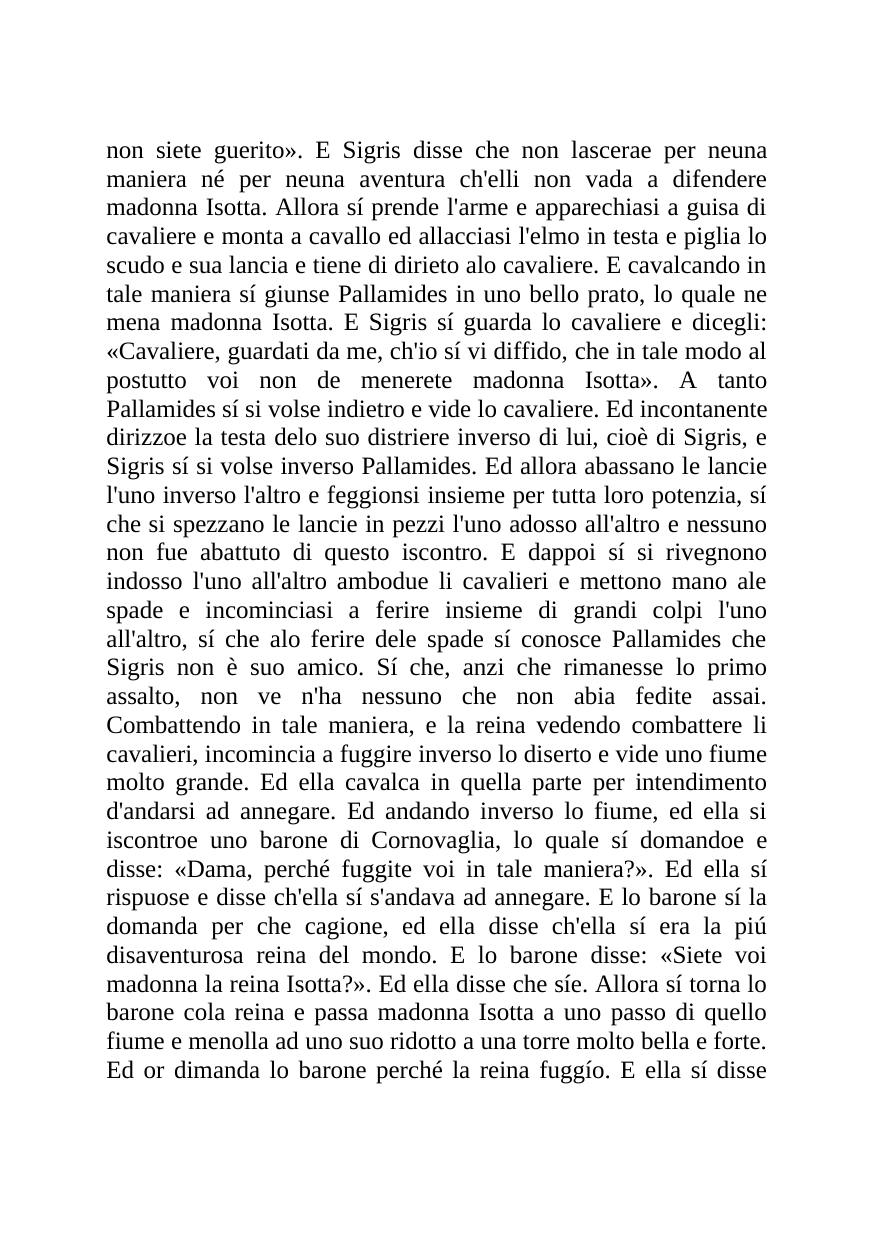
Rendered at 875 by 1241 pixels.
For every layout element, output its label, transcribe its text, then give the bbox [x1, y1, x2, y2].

text non siete guerito». E Sigris disse che non lascerae per neuna maniera né per neuna aventura ch'elli non vada a difendere madonna Isotta. Allora sí prende l'arme e apparechiasi a guisa di cavaliere e monta a cavallo ed allacciasi l'elmo in testa e piglia lo scudo e sua lancia e tiene di dirieto alo cavaliere. E cavalcando in tale maniera sí giunse Pallamides in uno bello prato, lo quale ne mena madonna Isotta. E Sigris sí guarda lo cavaliere e dicegli: «Cavaliere, guardati da me, ch'io sí vi diffido, che in tale modo al postutto voi non de menerete madonna Isotta». A tanto Pallamides sí si volse indietro e vide lo cavaliere. Ed incontanente dirizzoe la testa delo suo distriere inverso di lui, cioè di Sigris, e Sigris sí si volse inverso Pallamides. Ed allora abassano le lancie l'uno inverso l'altro e feggionsi insieme per tutta loro potenzia, sí che si spezzano le lancie in pezzi l'uno adosso all'altro e nessuno non fue abattuto di questo iscontro. E dappoi sí si rivegnono indosso l'uno all'altro ambodue li cavalieri e mettono mano ale spade e incominciasi a ferire insieme di grandi colpi l'uno all'altro, sí che alo ferire dele spade sí conosce Pallamides che Sigris non è suo amico. Sí che, anzi che rimanesse lo primo assalto, non ve n'ha nessuno che non abia fedite assai. Combattendo in tale maniera, e la reina vedendo combattere li cavalieri, incomincia a fuggire inverso lo diserto e vide uno fiume molto grande. Ed ella cavalca in quella parte per intendimento d'andarsi ad annegare. Ed andando inverso lo fiume, ed ella si iscontroe uno barone di Cornovaglia, lo quale sí domandoe e disse: «Dama, perché fuggite voi in tale maniera?». Ed ella sí rispuose e disse ch'ella sí s'andava ad annegare. E lo barone sí la domanda per che cagione, ed ella disse ch'ella sí era la piú disaventurosa reina del mondo. E lo barone disse: «Siete voi madonna la reina Isotta?». Ed ella disse che síe. Allora sí torna lo barone cola reina e passa madonna Isotta a uno passo di quello fiume e menolla ad uno suo ridotto a una torre molto bella e forte. Ed or dimanda lo barone perché la reina fuggío. E ella sí disse [106, 135, 768, 1084]
